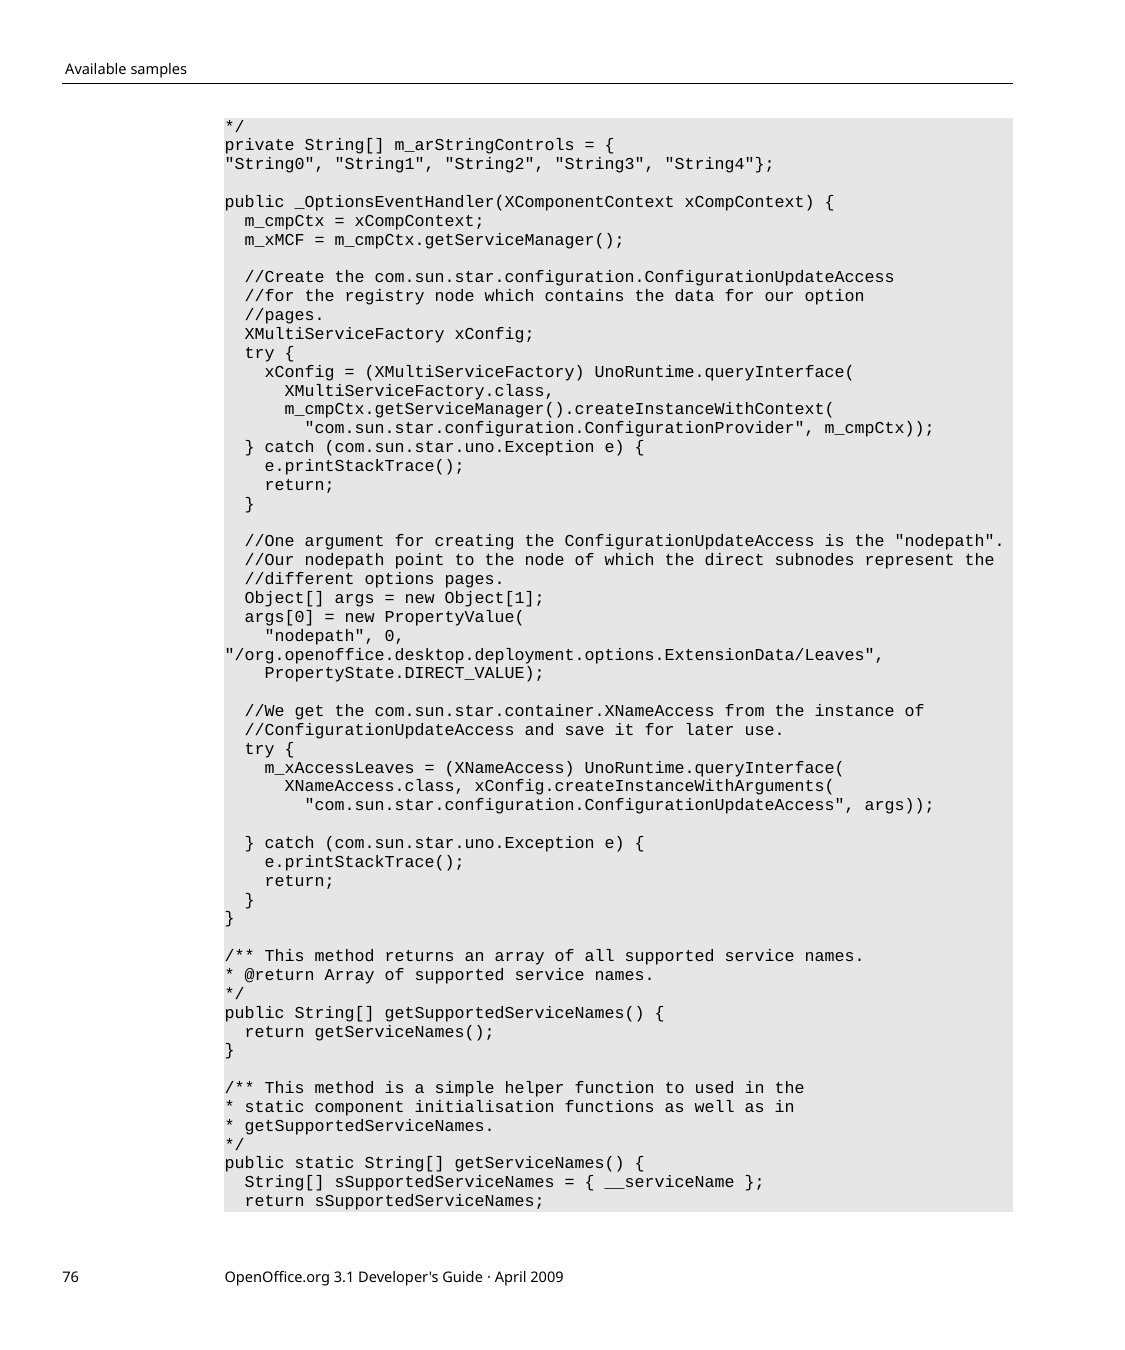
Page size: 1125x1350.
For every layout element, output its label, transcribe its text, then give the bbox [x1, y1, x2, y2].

text */ private String[] m_arStringControls = { "String0", "String1", "String2", "String3", "String4"}; public _OptionsEventHandler(XComponentContext xCompContext) { m_cmpCtx = xCompContext; m_xMCF = m_cmpCtx.getServiceManager(); //Create the com.sun.star.configuration.ConfigurationUpdateAccess //for the registry node which contains the data for our option //pages. XMultiServiceFactory xConfig; try { xConfig = (XMultiServiceFactory) UnoRuntime.queryInterface( XMultiServiceFactory.class, m_cmpCtx.getServiceManager().createInstanceWithContext( "com.sun.star.configuration.ConfigurationProvider", m_cmpCtx)); } catch (com.sun.star.uno.Exception e) { e.printStackTrace(); return; } //One argument for creating the ConfigurationUpdateAccess is the "nodepath". //Our nodepath point to the node of which the direct subnodes represent the //different options pages. Object[] args = new Object[1]; args[0] = new PropertyValue( "nodepath", 0, "/org.openoffice.desktop.deployment.options.ExtensionData/Leaves", PropertyState.DIRECT_VALUE); //We get the com.sun.star.container.XNameAccess from the instance of //ConfigurationUpdateAccess and save it for later use. try { m_xAccessLeaves = (XNameAccess) UnoRuntime.queryInterface( XNameAccess.class, xConfig.createInstanceWithArguments( "com.sun.star.configuration.ConfigurationUpdateAccess", args)); } catch (com.sun.star.uno.Exception e) { e.printStackTrace(); return; } } /** This method returns an array of all supported service names. * @return Array of supported service names. */ public String[] getSupportedServiceNames() { return getServiceNames(); } /** This method is a simple helper function to used in the * static component initialisation functions as well as in * getSupportedServiceNames. */ public static String[] getServiceNames() { String[] sSupportedServiceNames = { __serviceName }; return sSupportedServiceNames; [224, 118, 1013, 1212]
